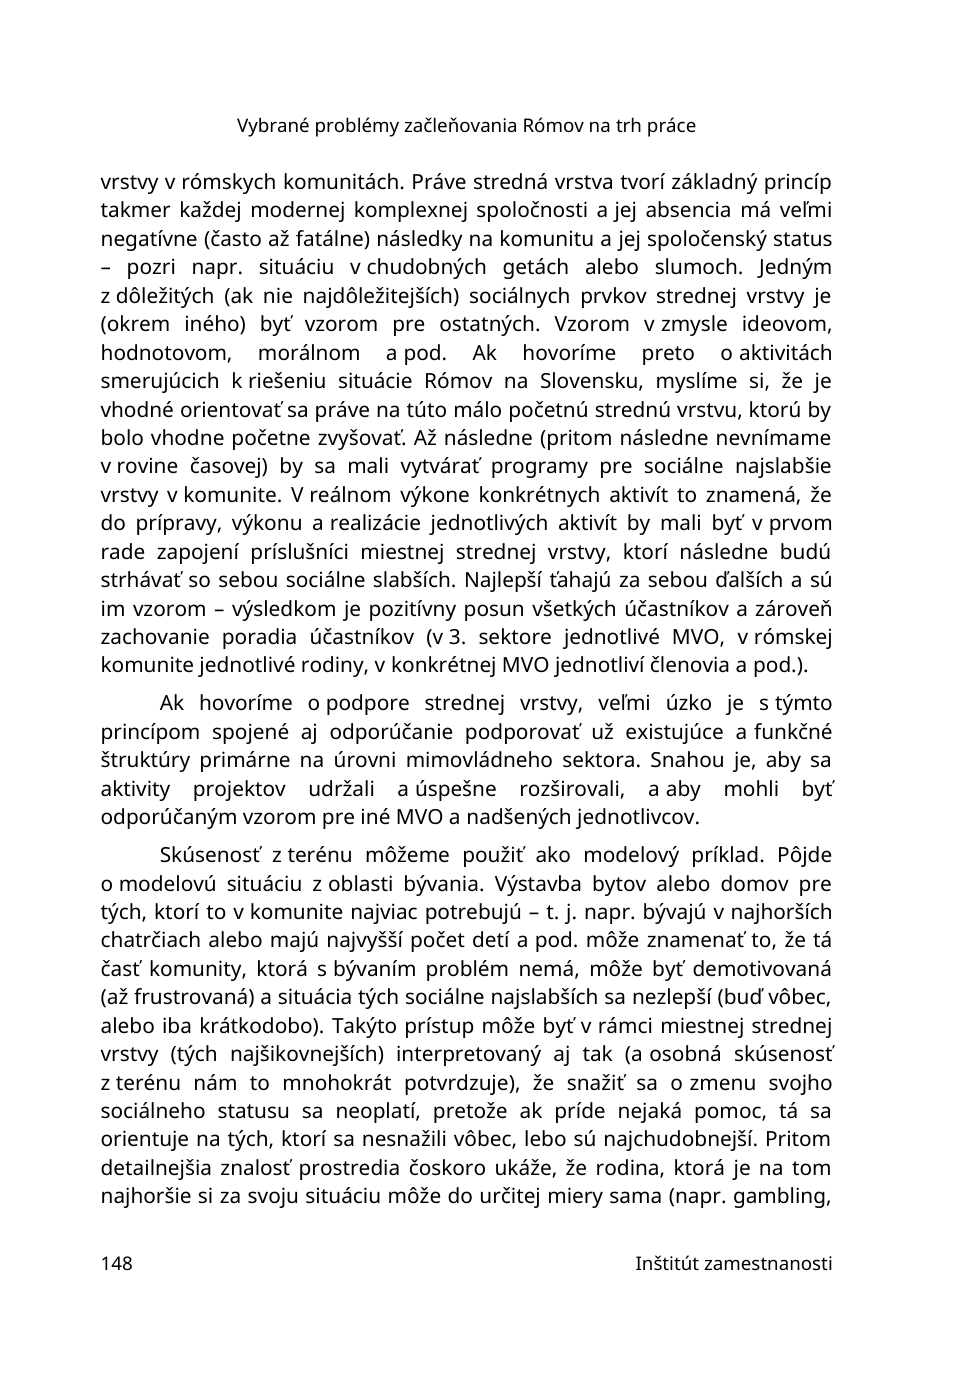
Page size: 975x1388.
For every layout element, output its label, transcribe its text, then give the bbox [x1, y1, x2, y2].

text Ak hovoríme o podpore strednej vrstvy, veľmi úzko je s týmto princípom spojené aj odporúčanie podporovať už existujúce a funkčné štruktúry primárne na úrovni mimovládneho sektora. Snahou je, aby sa aktivity projektov udržali a úspešne rozširovali, a aby mohli byť odporúčaným vzorom pre iné MVO a nadšených jednotlivcov. [100, 688, 833, 831]
text vrstvy v rómskych komunitách. Práve stredná vrstva tvorí základný princíp takmer každej modernej komplexnej spoločnosti a jej absencia má veľmi negatívne (často až fatálne) následky na komunitu a jej spoločenský status – pozri napr. situáciu v chudobných getách alebo slumoch. Jedným z dôležitých (ak nie najdôležitejších) sociálnych prvkov strednej vrstvy je (okrem iného) byť vzorom pre ostatných. Vzorom v zmysle ideovom, hodnotovom, morálnom a pod. Ak hovoríme preto o aktivitách smerujúcich k riešeniu situácie Rómov na Slovensku, myslíme si, že je vhodné orientovať sa práve na túto málo početnú strednú vrstvu, ktorú by bolo vhodne početne zvyšovať. Až následne (pritom následne nevnímame v rovine časovej) by sa mali vytvárať programy pre sociálne najslabšie vrstvy v komunite. V reálnom výkone konkrétnych aktivít to znamená, že do prípravy, výkonu a realizácie jednotlivých aktivít by mali byť v prvom rade zapojení príslušníci miestnej strednej vrstvy, ktorí následne budú strhávať so sebou sociálne slabších. Najlepší ťahajú za sebou ďalších a sú im vzorom – výsledkom je pozitívny posun všetkých účastníkov a zároveň zachovanie poradia účastníkov (v 3. sektore jednotlivé MVO, v rómskej komunite jednotlivé rodiny, v konkrétnej MVO jednotliví členovia a pod.). [100, 167, 833, 679]
text Skúsenosť z terénu môžeme použiť ako modelový príklad. Pôjde o modelovú situáciu z oblasti bývania. Výstavba bytov alebo domov pre tých, ktorí to v komunite najviac potrebujú – t. j. napr. bývajú v najhorších chatrčiach alebo majú najvyšší počet detí a pod. môže znamenať to, že tá časť komunity, ktorá s bývaním problém nemá, môže byť demotivovaná (až frustrovaná) a situácia tých sociálne najslabších sa nezlepší (buď vôbec, alebo iba krátkodobo). Takýto prístup môže byť v rámci miestnej strednej vrstvy (tých najšikovnejších) interpretovaný aj tak (a osobná skúsenosť z terénu nám to mnohokrát potvrdzuje), že snažiť sa o zmenu svojho sociálneho statusu sa neoplatí, pretože ak príde nejaká pomoc, tá sa orientuje na tých, ktorí sa nesnažili vôbec, lebo sú najchudobnejší. Pritom detailnejšia znalosť prostredia čoskoro ukáže, že rodina, ktorá je na tom najhoršie si za svoju situáciu môže do určitej miery sama (napr. gambling, [100, 840, 833, 1210]
